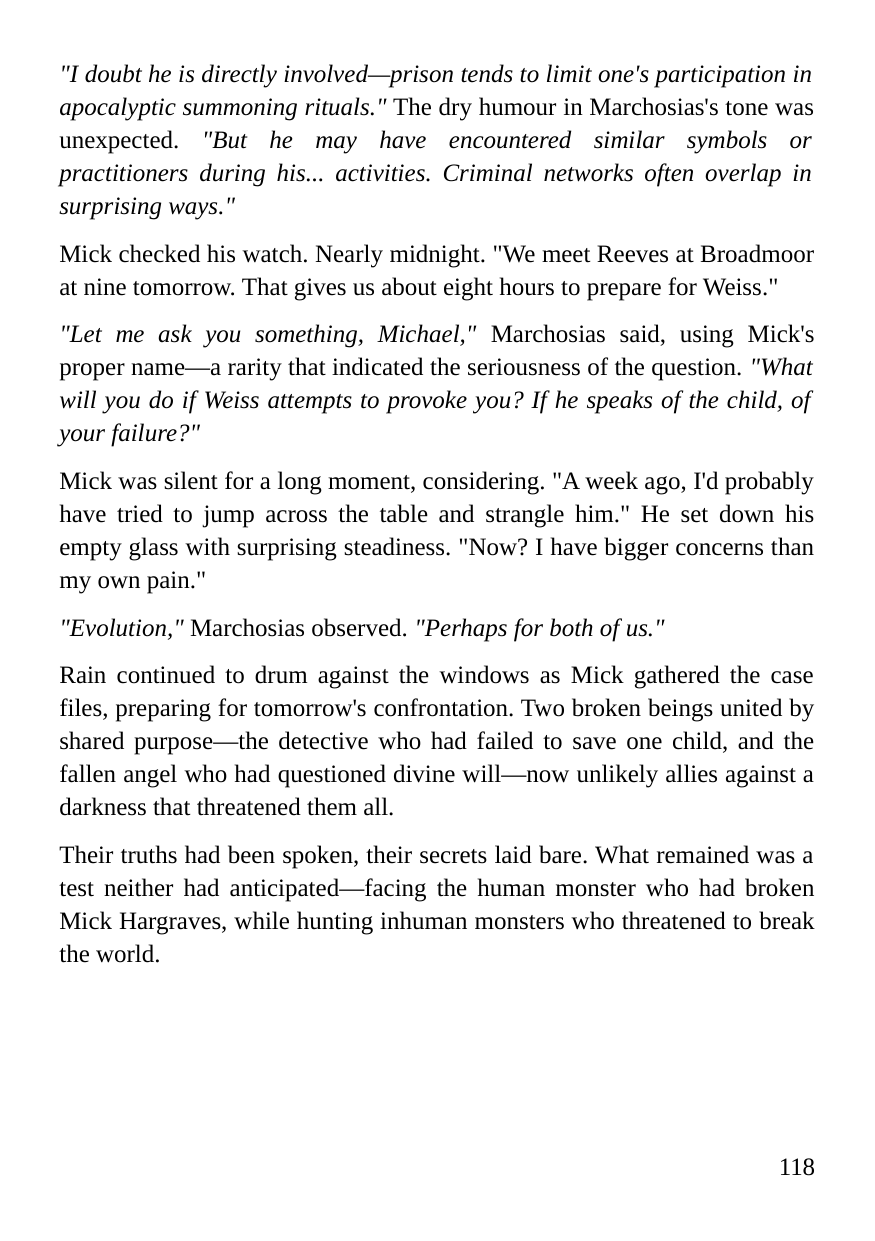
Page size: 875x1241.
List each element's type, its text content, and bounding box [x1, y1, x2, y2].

text "I doubt he is directly involved—prison tends to limit one's participation in apocalyptic summoning rituals." The dry humour in Marchosias's tone was unexpected. "But he may have encountered similar symbols or practitioners during his... activities. Criminal networks often overlap in surprising ways." [59, 59, 815, 220]
text Mick was silent for a long moment, considering. "A week ago, I'd probably have tried to jump across the table and strangle him." He set down his empty glass with surprising steadiness. "Now? I have bigger concerns than my own pain." [59, 466, 815, 594]
text Rain continued to drum against the windows as Mick gathered the case files, preparing for tomorrow's confrontation. Two broken beings united by shared purpose—the detective who had failed to save one child, and the fallen angel who had questioned divine will—now unlikely allies against a darkness that threatened them all. [59, 660, 815, 821]
text Mick checked his watch. Nearly midnight. "We meet Reeves at Broadmoor at nine tomorrow. That gives us about eight hours to prepare for Weiss." [59, 239, 815, 301]
text "Let me ask you something, Michael," Marchosias said, using Mick's proper name—a rarity that indicated the seriousness of the question. "What will you do if Weiss attempts to provoke you? If he speaks of the child, of your failure?" [59, 319, 815, 447]
text Their truths had been spoken, their secrets laid bare. What remained was a test neither had anticipated—facing the human monster who had broken Mick Hargraves, while hunting inhuman monsters who threatened to break the world. [59, 840, 815, 968]
text "Evolution," Marchosias observed. "Perhaps for both of us." [59, 613, 815, 641]
